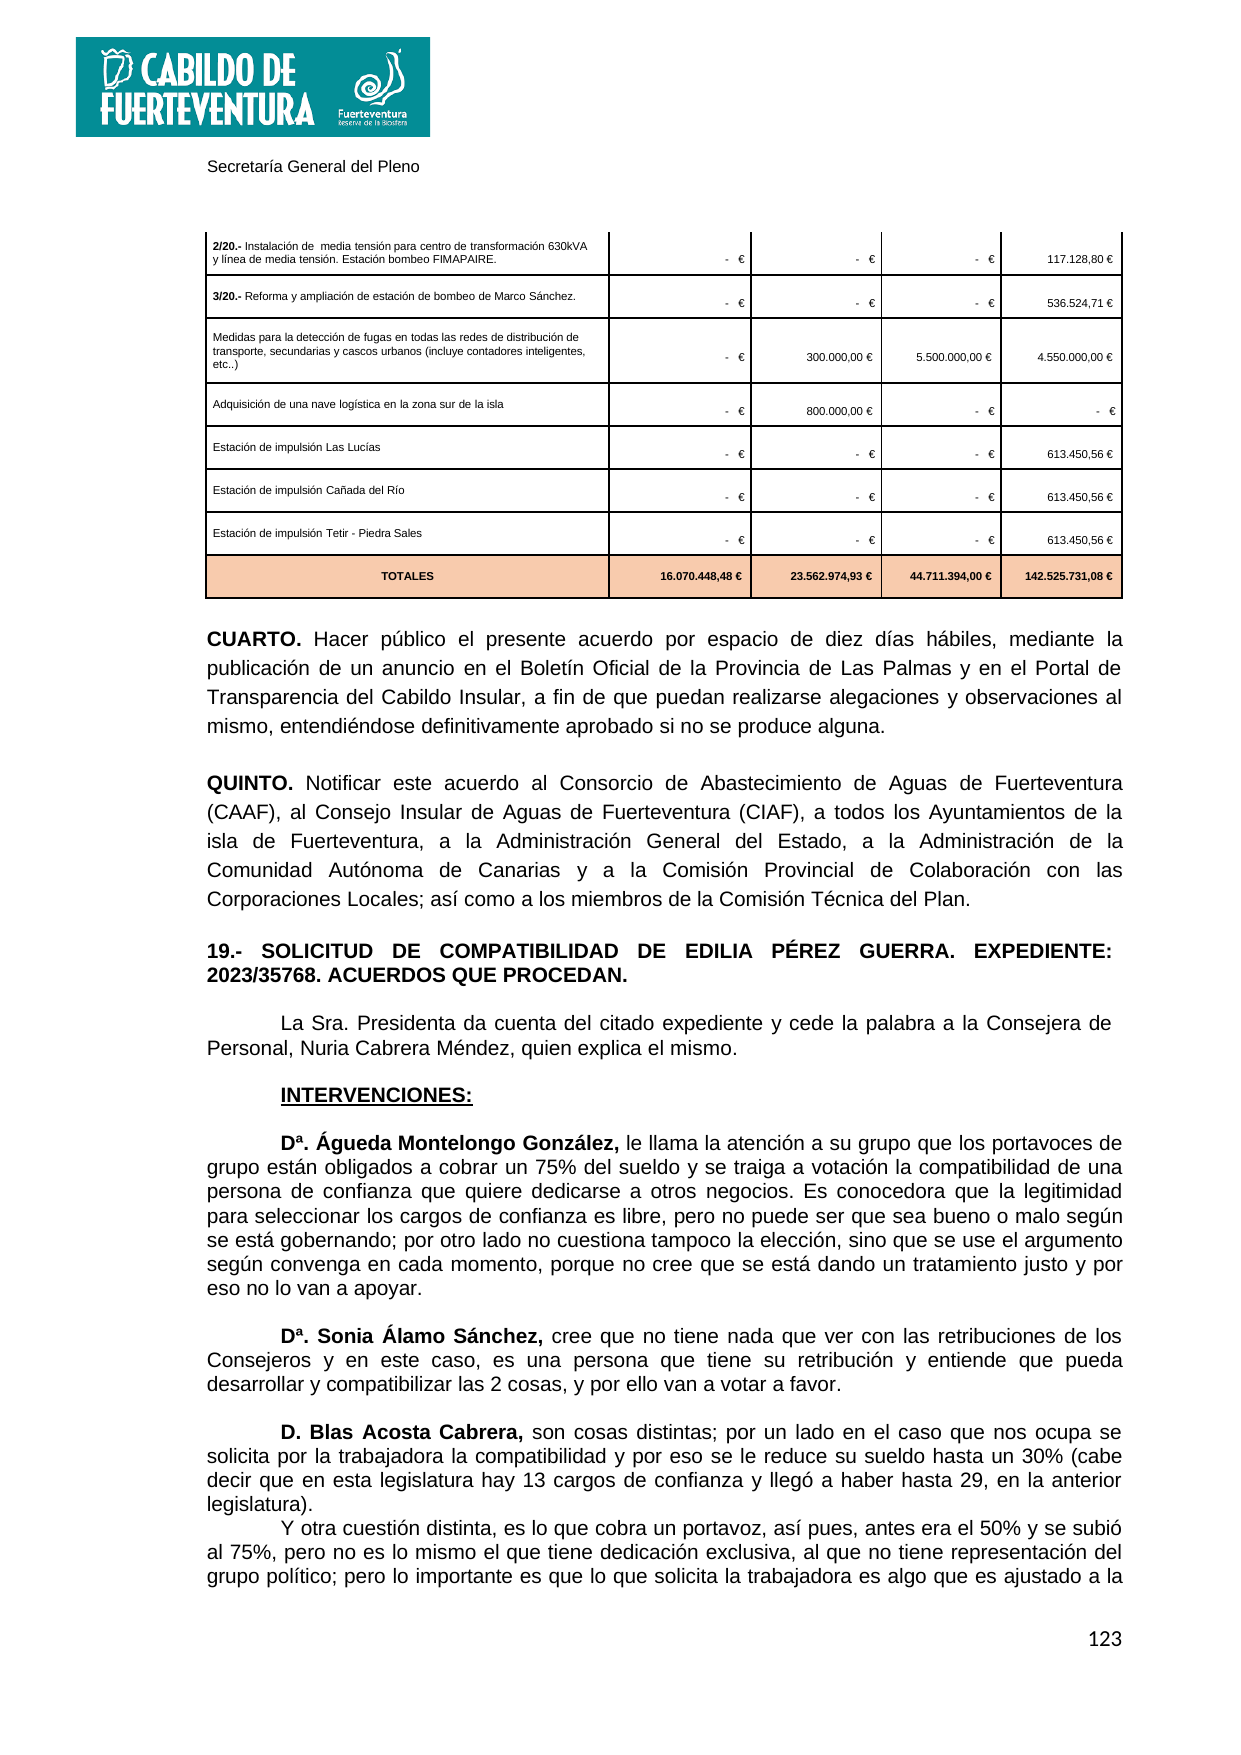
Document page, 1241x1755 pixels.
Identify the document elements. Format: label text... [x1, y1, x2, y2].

text D. Blas Acosta Cabrera, son cosas distintas; por un lado en el caso que nos ocupa se solicita por la trabajadora la compatibilidad y por eso se le reduce su sueldo hasta un 30% (cabe decir que en esta legislatura hay 13 cargos de confianza y llegó a haber hasta 29, en la anterior legislatura). [207, 1419, 1123, 1516]
table_cell 44.711.394,00 € [882, 556, 1000, 597]
table_cell - € [752, 470, 881, 511]
table_cell - € [610, 319, 750, 382]
table_cell 23.562.974,93 € [752, 556, 881, 597]
text QUINTO. Notificar este acuerdo al Consorcio de Abastecimiento de Aguas de Fuerteventura (CAAF), al Consejo Insular de Aguas de Fuerteventura (CIAF), a todos los Ayuntamientos de la isla de Fuerteventura, a la Administración General del Estado, a la Administración de la Comunidad Autónoma de Canarias y a la Comisión Provincial de Colaboración con las Corporaciones Locales; así como a los miembros de la Comisión Técnica del Plan. [207, 771, 1123, 911]
table_cell - € [752, 513, 881, 554]
text 2023/35768. ACUERDOS QUE PROCEDAN. [207, 963, 1134, 987]
text INTERVENCIONES: [280, 1083, 1134, 1107]
table_header - € [752, 232, 881, 274]
table_header 117.128,80 € [1002, 232, 1121, 274]
text Dª. Sonia Álamo Sánchez, cree que no tiene nada que ver con las retribuciones de los Consejeros y en este caso, es una persona que tiene su retribución y entiende que pueda desarrollar y compatibilizar las 2 cosas, y por ello van a votar a favor. [207, 1323, 1123, 1396]
table_cell TOTALES [207, 556, 608, 597]
table_cell - € [610, 427, 750, 468]
text 19.- SOLICITUD DE COMPATIBILIDAD DE EDILIA PÉREZ GUERRA. EXPEDIENTE: [207, 939, 1134, 963]
table_cell - € [752, 276, 881, 317]
table_cell - € [882, 427, 1000, 468]
table_cell Medidas para la detección de fugas en todas las redes de distribución de transporte, secundarias y cascos urbanos (incluye contadores inteligentes, etc..) [207, 319, 608, 382]
table_cell 613.450,56 € [1002, 470, 1121, 511]
table_cell - € [1002, 384, 1121, 425]
table_cell - € [610, 513, 750, 554]
table_cell - € [882, 384, 1000, 425]
table_cell Estación de impulsión Las Lucías [207, 427, 608, 468]
table_cell 613.450,56 € [1002, 427, 1121, 468]
table_cell - € [752, 427, 881, 468]
table_cell - € [882, 470, 1000, 511]
text CUARTO. Hacer público el presente acuerdo por espacio de diez días hábiles, mediante la publicación de un anuncio en el Boletín Oficial de la Provincia de Las Palmas y en el Portal de Transparencia del Cabildo Insular, a fin de que puedan realizarse alegaciones y observaciones al mismo, entendiéndose definitivamente aprobado si no se produce alguna. [207, 627, 1123, 737]
table_cell - € [610, 470, 750, 511]
table_cell - € [610, 276, 750, 317]
table_cell 613.450,56 € [1002, 513, 1121, 554]
table_cell Estación de impulsión Tetir - Piedra Sales [207, 513, 608, 554]
table_cell Estación de impulsión Cañada del Río [207, 470, 608, 511]
table_cell 300.000,00 € [752, 319, 881, 382]
table_cell Adquisición de una nave logística en la zona sur de la isla [207, 384, 608, 425]
table_cell 3/20.- Reforma y ampliación de estación de bombeo de Marco Sánchez. [207, 276, 608, 317]
table_cell 800.000,00 € [752, 384, 881, 425]
table_cell 536.524,71 € [1002, 276, 1121, 317]
table_cell - € [882, 513, 1000, 554]
text Dª. Águeda Montelongo González, le llama la atención a su grupo que los portavoces de grupo están obligados a cobrar un 75% del sueldo y se traiga a votación la compatibilidad de una persona de confianza que quiere dedicarse a otros negocios. Es conocedora que la legitimidad para seleccionar los cargos de confianza es libre, pero no puede ser que sea bueno o malo según se está gobernando; por otro lado no cuestiona tampoco la elección, sino que se use el argumento según convenga en cada momento, porque no cree que se está dando un tratamiento justo y por eso no lo van a apoyar. [207, 1131, 1123, 1300]
table_cell 16.070.448,48 € [610, 556, 750, 597]
table_header - € [610, 232, 750, 274]
table_cell 142.525.731,08 € [1002, 556, 1121, 597]
table_header 2/20.- Instalación de media tensión para centro de transformación 630kVA y línea de media tensión. Estación bombeo FIMAPAIRE. [207, 232, 608, 274]
table_cell - € [610, 384, 750, 425]
table_cell 4.550.000,00 € [1002, 319, 1121, 382]
text Y otra cuestión distinta, es lo que cobra un portavoz, así pues, antes era el 50% y se subió al 75%, pero no es lo mismo el que tiene dedicación exclusiva, al que no tiene representación del grupo político; pero lo importante es que lo que solicita la trabajadora es algo que es ajustado a la [207, 1516, 1123, 1588]
text La Sra. Presidenta da cuenta del citado expediente y cede la palabra a la Consejera de Personal, Nuria Cabrera Méndez, quien explica el mismo. [207, 1011, 1123, 1059]
table_cell 5.500.000,00 € [882, 319, 1000, 382]
table_header - € [882, 232, 1000, 274]
table_cell - € [882, 276, 1000, 317]
